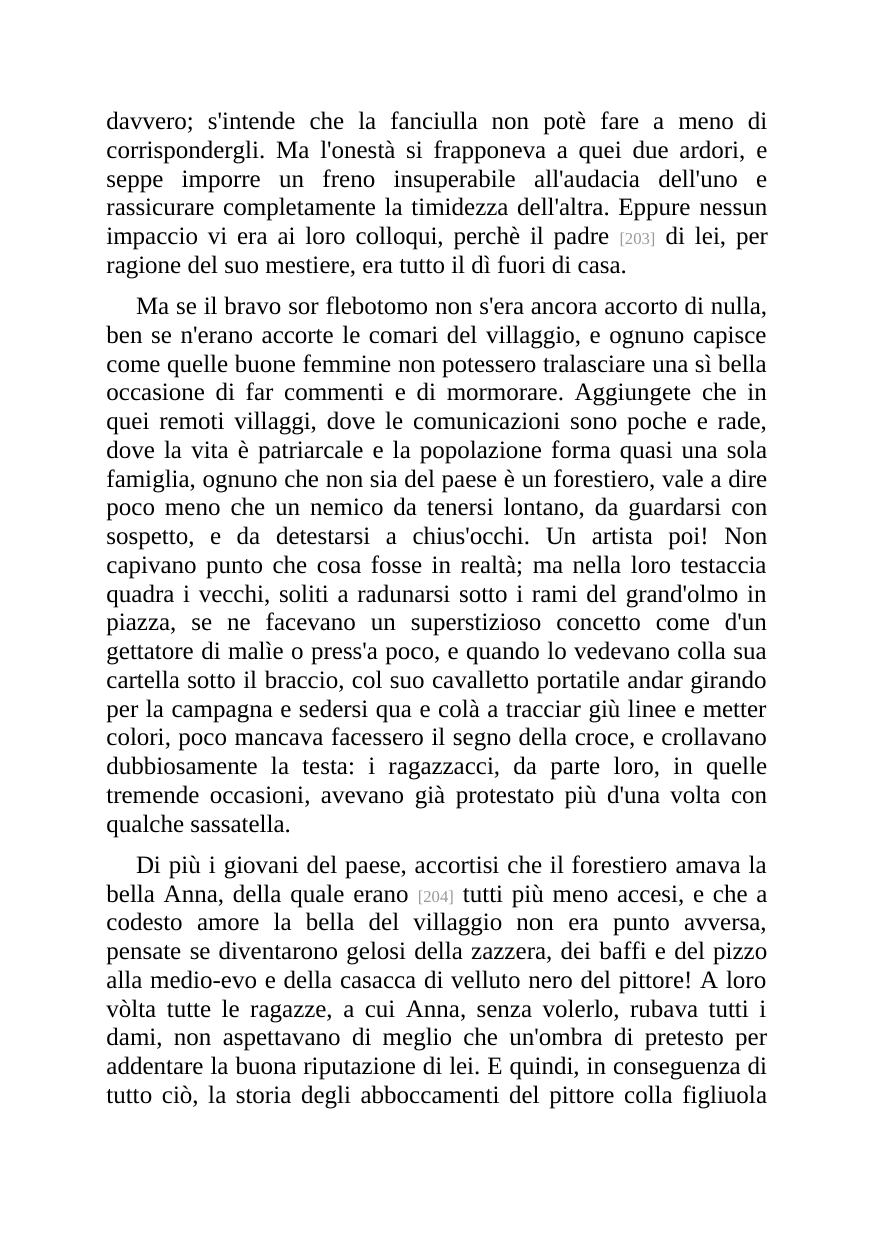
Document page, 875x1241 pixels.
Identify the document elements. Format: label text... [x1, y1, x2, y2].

text davvero; s'intende che la fanciulla non potè fare a meno di corrispondergli. Ma l'onestà si frapponeva a quei due ardori, e seppe imporre un freno insuperabile all'audacia dell'uno e rassicurare completamente la timidezza dell'altra. Eppure nessun impaccio vi era ai loro colloqui, perchè il padre [203] di lei, per ragione del suo mestiere, era tutto il dì fuori di casa. [106, 106, 768, 279]
text Ma se il bravo sor flebotomo non s'era ancora accorto di nulla, ben se n'erano accorte le comari del villaggio, e ognuno capisce come quelle buone femmine non potessero tralasciare una sì bella occasione di far commenti e di mormorare. Aggiungete che in quei remoti villaggi, dove le comunicazioni sono poche e rade, dove la vita è patriarcale e la popolazione forma quasi una sola famiglia, ognuno che non sia del paese è un forestiero, vale a dire poco meno che un nemico da tenersi lontano, da guardarsi con sospetto, e da detestarsi a chius'occhi. Un artista poi! Non capivano punto che cosa fosse in realtà; ma nella loro testaccia quadra i vecchi, soliti a radunarsi sotto i rami del grand'olmo in piazza, se ne facevano un superstizioso concetto come d'un gettatore di malìe o press'a poco, e quando lo vedevano colla sua cartella sotto il braccio, col suo cavalletto portatile andar girando per la campagna e sedersi qua e colà a tracciar giù linee e metter colori, poco mancava facessero il segno della croce, e crollavano dubbiosamente la testa: i ragazzacci, da parte loro, in quelle tremende occasioni, avevano già protestato più d'una volta con qualche sassatella. [106, 291, 768, 837]
text Di più i giovani del paese, accortisi che il forestiero amava la bella Anna, della quale erano [204] tutti più meno accesi, e che a codesto amore la bella del villaggio non era punto avversa, pensate se diventarono gelosi della zazzera, dei baffi e del pizzo alla medio-evo e della casacca di velluto nero del pittore! A loro vòlta tutte le ragazze, a cui Anna, senza volerlo, rubava tutti i dami, non aspettavano di meglio che un'ombra di pretesto per addentare la buona riputazione di lei. E quindi, in conseguenza di tutto ciò, la storia degli abboccamenti del pittore colla figliuola [106, 850, 768, 1109]
